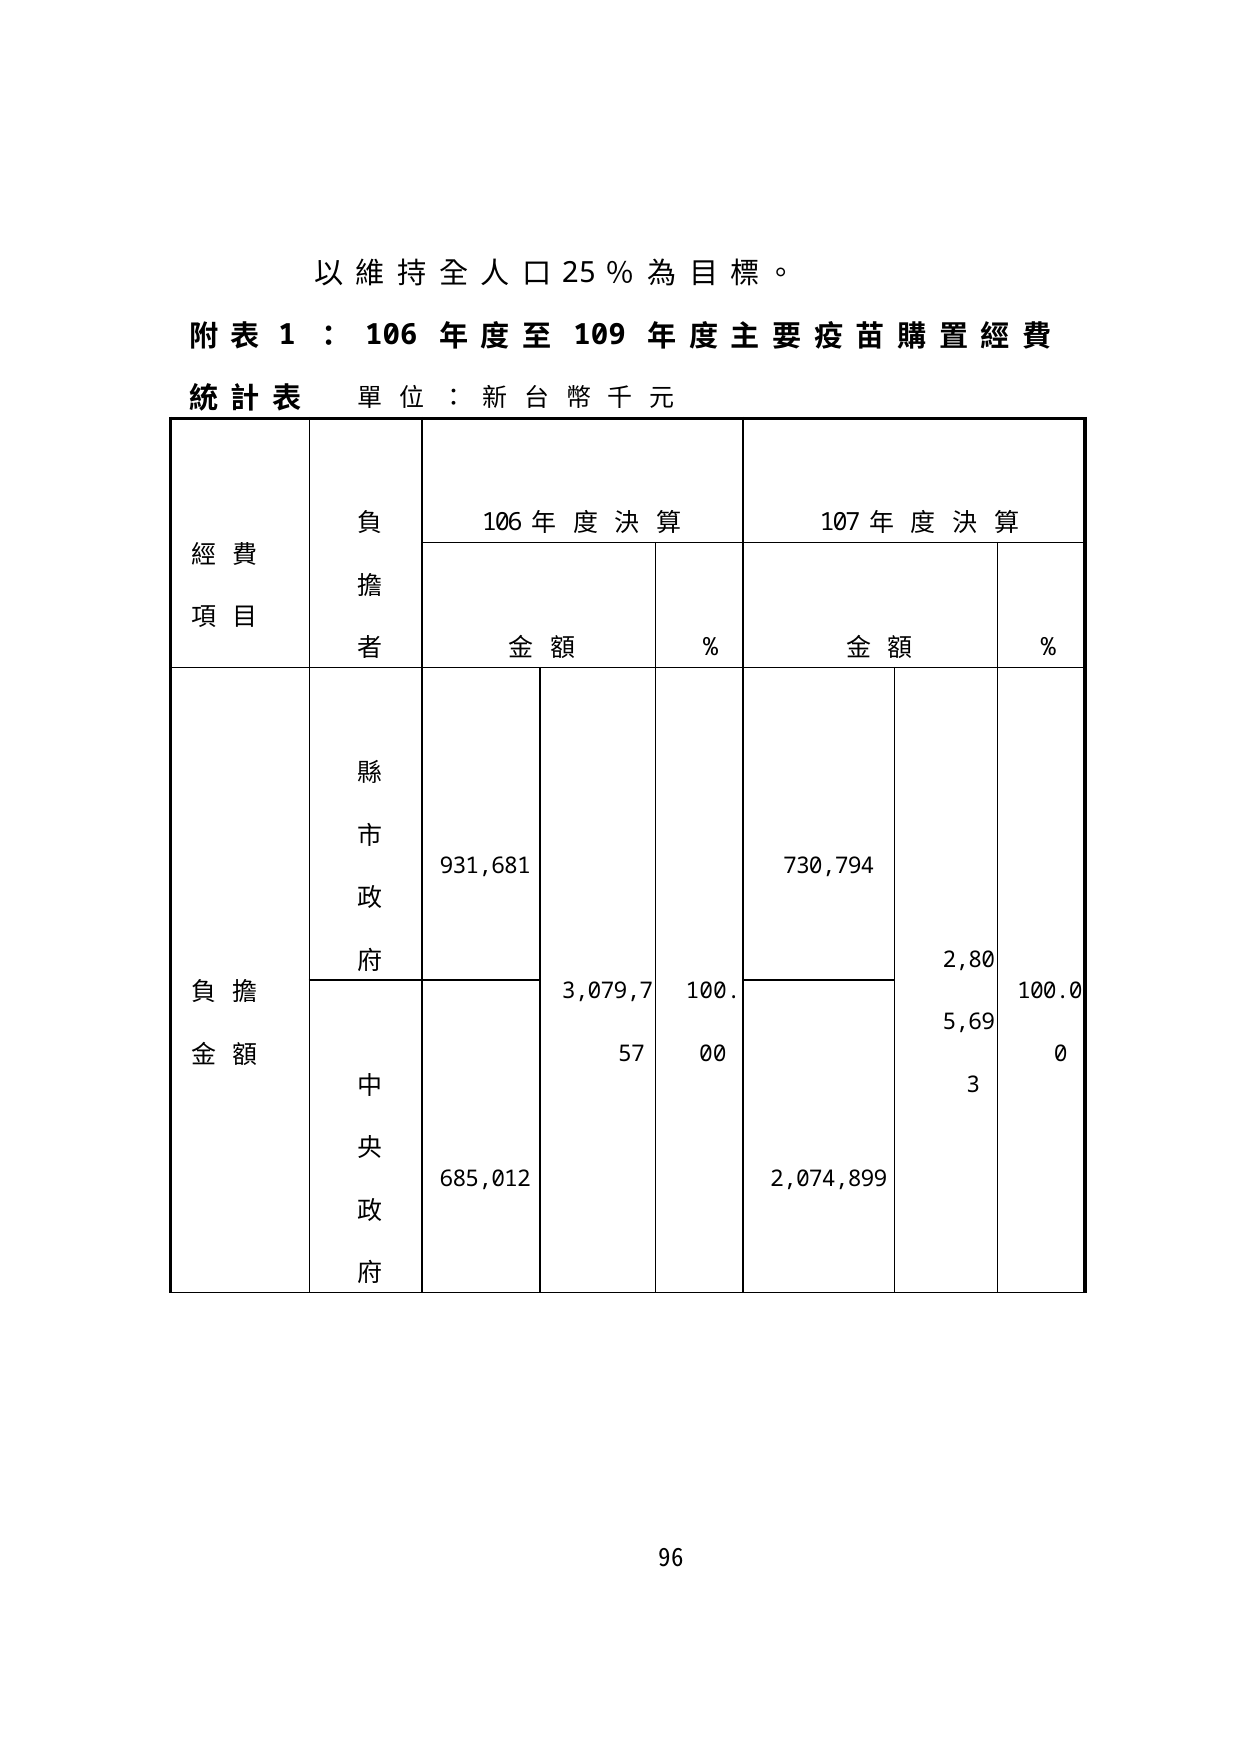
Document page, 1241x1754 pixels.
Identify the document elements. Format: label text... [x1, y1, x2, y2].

table_cell 負擔金額 [172, 668, 309, 1292]
table_cell 100.00 [656, 668, 742, 1292]
table_cell 2,805,693 [895, 668, 997, 1292]
text 附表1：106年度至109年度主要疫苗購置經費統計表 單位：新台幣千元 [168, 292, 1058, 417]
table_header 負擔者 [310, 420, 421, 667]
table_cell 685,012 [423, 981, 539, 1292]
table_cell % [998, 543, 1083, 667]
table_cell 3,079,757 [541, 668, 655, 1292]
table_header 106年度決算 [423, 420, 742, 542]
table_cell 2,074,899 [744, 981, 894, 1292]
table_cell 金額 [423, 543, 655, 667]
text 以維持全人口25％為目標。 [271, 229, 1058, 292]
table_cell 730,794 [744, 668, 894, 979]
table_cell 縣市政府 [310, 668, 421, 979]
table_cell 100.00 [998, 668, 1083, 1292]
table_header 經費項目 [172, 420, 309, 667]
table_header 107年度決算 [744, 420, 1083, 542]
table_cell 931,681 [423, 668, 539, 979]
table_cell % [656, 543, 742, 667]
table_cell 金額 [744, 543, 997, 667]
table_cell 中央政府 [310, 981, 421, 1292]
